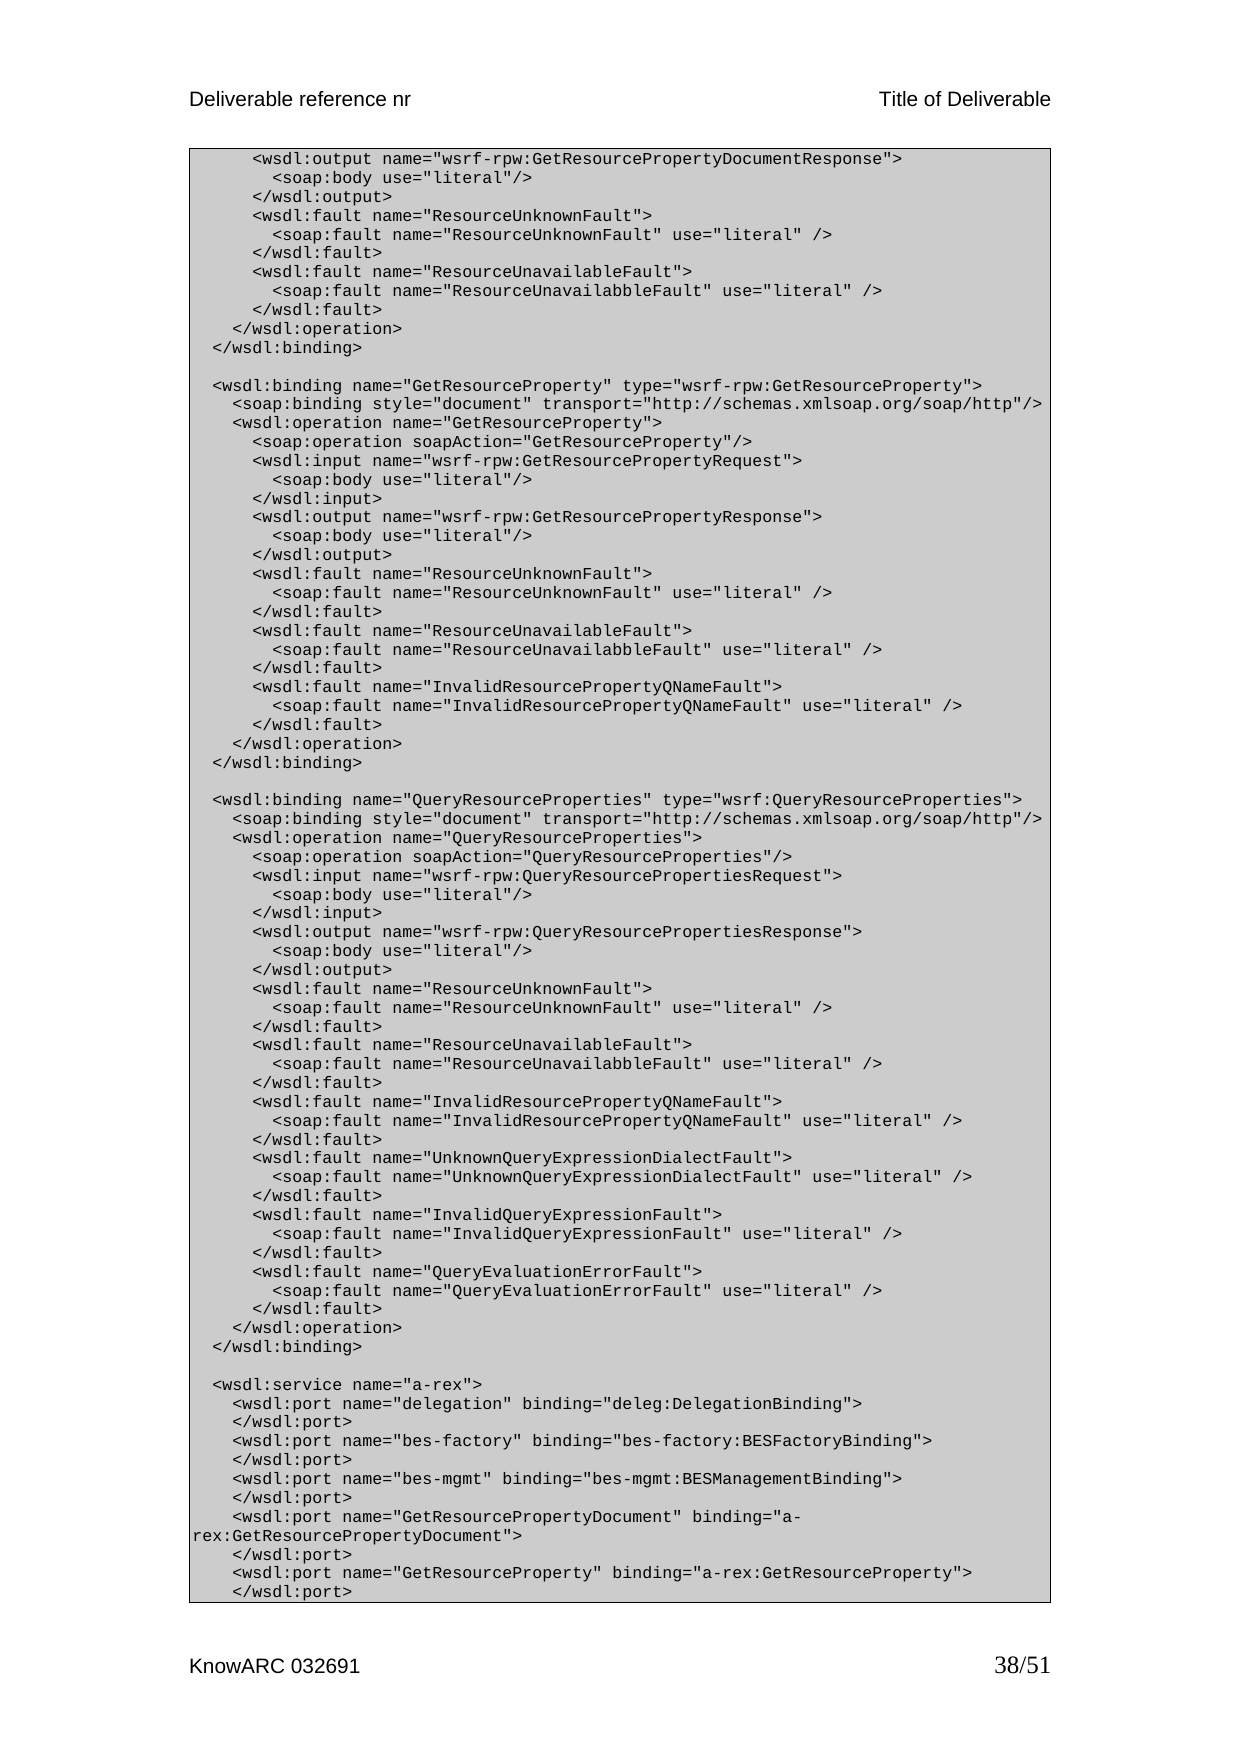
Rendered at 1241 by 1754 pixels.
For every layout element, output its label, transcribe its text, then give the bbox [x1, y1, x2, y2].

text <wsdl:fault name="QueryEvaluationErrorFault"> [190, 1260, 1050, 1279]
text </wsdl:port> [190, 1486, 1050, 1505]
text <soap:body use="literal"/> [190, 525, 1050, 544]
text </wsdl:fault> [190, 242, 1050, 261]
text <wsdl:operation name="GetResourceProperty"> [190, 412, 1050, 431]
text <wsdl:input name="wsrf-rpw:QueryResourcePropertiesRequest"> [190, 864, 1050, 883]
text <wsdl:port name="bes-factory" binding="bes-factory:BESFactoryBinding"> [190, 1430, 1050, 1449]
text </wsdl:fault> [190, 298, 1050, 317]
text <wsdl:fault name="ResourceUnavailableFault"> [190, 261, 1050, 280]
text <wsdl:fault name="InvalidQueryExpressionFault"> [190, 1203, 1050, 1222]
text <wsdl:binding name="GetResourceProperty" type="wsrf-rpw:GetResourceProperty"> [190, 374, 1050, 393]
text <wsdl:fault name="ResourceUnknownFault"> [190, 204, 1050, 223]
text <soap:fault name="ResourceUnavailabbleFault" use="literal" /> [190, 280, 1050, 298]
text <wsdl:port name="GetResourcePropertyDocument" binding="a-rex:GetResourcePropertyDocument"> [190, 1505, 1050, 1543]
text <soap:fault name="UnknownQueryExpressionDialectFault" use="literal" /> [190, 1166, 1050, 1185]
text <wsdl:fault name="InvalidResourcePropertyQNameFault"> [190, 676, 1050, 694]
text <soap:binding style="document" transport="http://schemas.xmlsoap.org/soap/http"/> [190, 393, 1050, 412]
text <wsdl:fault name="InvalidResourcePropertyQNameFault"> [190, 1090, 1050, 1109]
text <wsdl:fault name="ResourceUnknownFault"> [190, 562, 1050, 581]
text </wsdl:fault> [190, 1128, 1050, 1147]
text </wsdl:fault> [190, 1072, 1050, 1090]
text <soap:fault name="InvalidResourcePropertyQNameFault" use="literal" /> [190, 1109, 1050, 1128]
text </wsdl:input> [190, 487, 1050, 506]
text <wsdl:fault name="ResourceUnknownFault"> [190, 977, 1050, 996]
text </wsdl:input> [190, 902, 1050, 921]
text </wsdl:fault> [190, 713, 1050, 732]
text </wsdl:binding> [190, 751, 1050, 770]
text </wsdl:port> [190, 1449, 1050, 1467]
text <wsdl:fault name="ResourceUnavailableFault"> [190, 1034, 1050, 1053]
text <soap:fault name="ResourceUnavailabbleFault" use="literal" /> [190, 1053, 1050, 1072]
text </wsdl:fault> [190, 600, 1050, 619]
text <soap:body use="literal"/> [190, 939, 1050, 958]
text </wsdl:output> [190, 185, 1050, 204]
text <soap:fault name="InvalidQueryExpressionFault" use="literal" /> [190, 1222, 1050, 1241]
text </wsdl:output> [190, 958, 1050, 977]
text </wsdl:output> [190, 544, 1050, 562]
text <soap:fault name="ResourceUnknownFault" use="literal" /> [190, 996, 1050, 1015]
text <wsdl:fault name="ResourceUnavailableFault"> [190, 619, 1050, 638]
text </wsdl:port> [190, 1543, 1050, 1562]
text </wsdl:fault> [190, 1015, 1050, 1034]
text </wsdl:port> [190, 1411, 1050, 1430]
text </wsdl:binding> [190, 336, 1050, 355]
text <wsdl:output name="wsrf-rpw:GetResourcePropertyResponse"> [190, 506, 1050, 525]
text <wsdl:service name="a-rex"> [190, 1373, 1050, 1392]
text <wsdl:port name="bes-mgmt" binding="bes-mgmt:BESManagementBinding"> [190, 1467, 1050, 1486]
text <soap:fault name="ResourceUnknownFault" use="literal" /> [190, 581, 1050, 600]
text <soap:body use="literal"/> [190, 167, 1050, 185]
text </wsdl:binding> [190, 1336, 1050, 1354]
text <soap:operation soapAction="QueryResourceProperties"/> [190, 845, 1050, 864]
text <soap:body use="literal"/> [190, 468, 1050, 487]
text <wsdl:port name="GetResourceProperty" binding="a-rex:GetResourceProperty"> [190, 1562, 1050, 1581]
text <soap:fault name="ResourceUnknownFault" use="literal" /> [190, 223, 1050, 242]
text <wsdl:port name="delegation" binding="deleg:DelegationBinding"> [190, 1392, 1050, 1411]
text <wsdl:operation name="QueryResourceProperties"> [190, 826, 1050, 845]
text </wsdl:fault> [190, 1241, 1050, 1260]
text </wsdl:fault> [190, 1298, 1050, 1317]
text <soap:fault name="InvalidResourcePropertyQNameFault" use="literal" /> [190, 694, 1050, 713]
text <soap:operation soapAction="GetResourceProperty"/> [190, 431, 1050, 449]
text </wsdl:operation> [190, 317, 1050, 336]
text </wsdl:operation> [190, 1317, 1050, 1336]
text <wsdl:output name="wsrf-rpw:GetResourcePropertyDocumentResponse"> [190, 149, 1050, 167]
text </wsdl:fault> [190, 1185, 1050, 1203]
text <wsdl:input name="wsrf-rpw:GetResourcePropertyRequest"> [190, 449, 1050, 468]
text </wsdl:operation> [190, 732, 1050, 751]
text <wsdl:binding name="QueryResourceProperties" type="wsrf:QueryResourceProperties"> [190, 789, 1050, 808]
text <wsdl:output name="wsrf-rpw:QueryResourcePropertiesResponse"> [190, 921, 1050, 939]
text </wsdl:port> [190, 1581, 1050, 1602]
text <soap:body use="literal"/> [190, 883, 1050, 902]
text <soap:fault name="ResourceUnavailabbleFault" use="literal" /> [190, 638, 1050, 657]
text <wsdl:fault name="UnknownQueryExpressionDialectFault"> [190, 1147, 1050, 1166]
text <soap:binding style="document" transport="http://schemas.xmlsoap.org/soap/http"/> [190, 808, 1050, 826]
text </wsdl:fault> [190, 657, 1050, 676]
text <soap:fault name="QueryEvaluationErrorFault" use="literal" /> [190, 1279, 1050, 1298]
